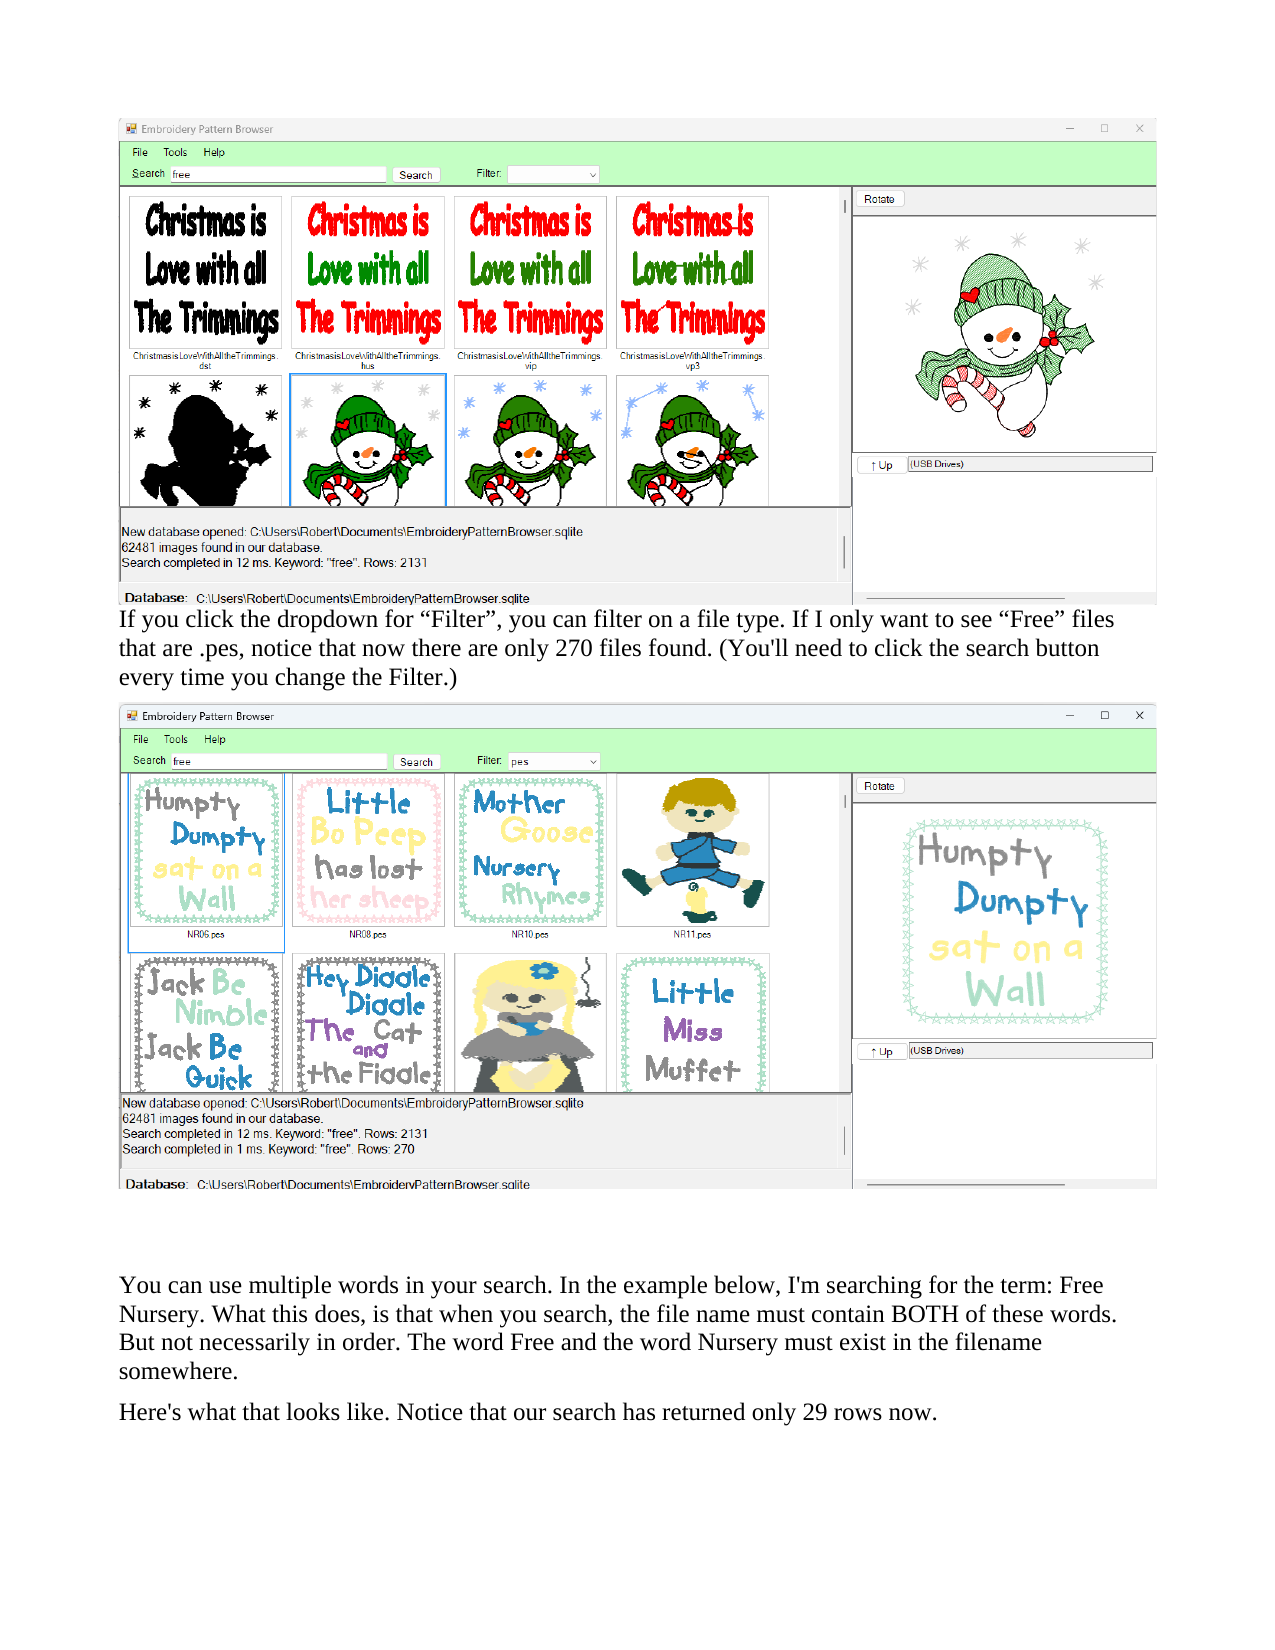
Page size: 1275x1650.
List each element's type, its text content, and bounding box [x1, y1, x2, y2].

text If you click the dropdown for “Filter”, you can filter on a file type. If I only want to see “Free” files that are .pes, notice that now there are only 270 files found. (You'll need to click the search button every time you change the Filter.) [118, 605, 1156, 690]
text You can use multiple words in your search. In the example below, I'm searching for the term: Free Nursery. What this does, is that when you search, the file name must contain BOTH of these words. But not necessarily in order. The word Free and the word Nursery must exist in the filename somewhere. [118, 1270, 1156, 1385]
text Here's what that looks like. Notice that our search has returned only 29 rows now. [118, 1397, 1156, 1426]
picture [118, 118, 1157, 605]
picture [118, 702, 1157, 1189]
